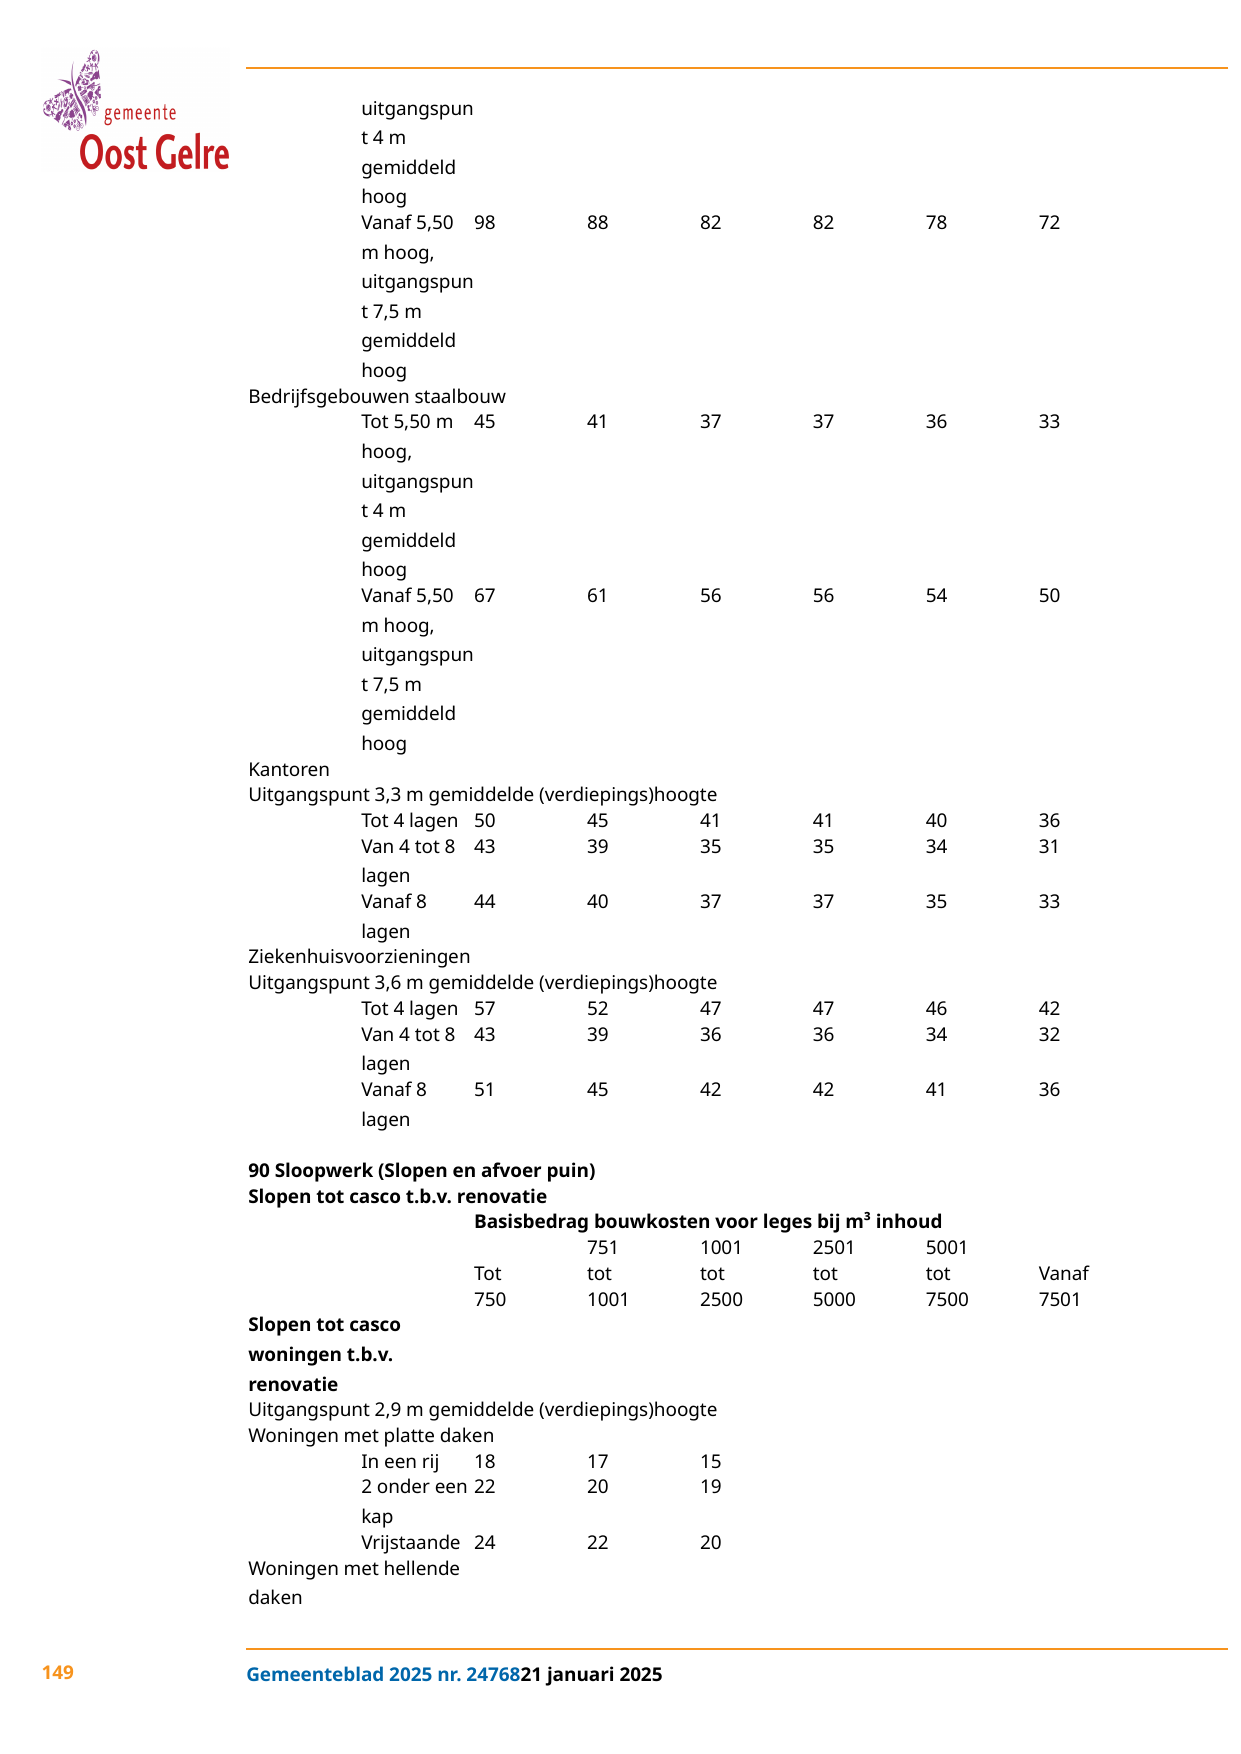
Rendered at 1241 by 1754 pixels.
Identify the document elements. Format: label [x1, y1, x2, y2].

picture [41, 47, 231, 172]
